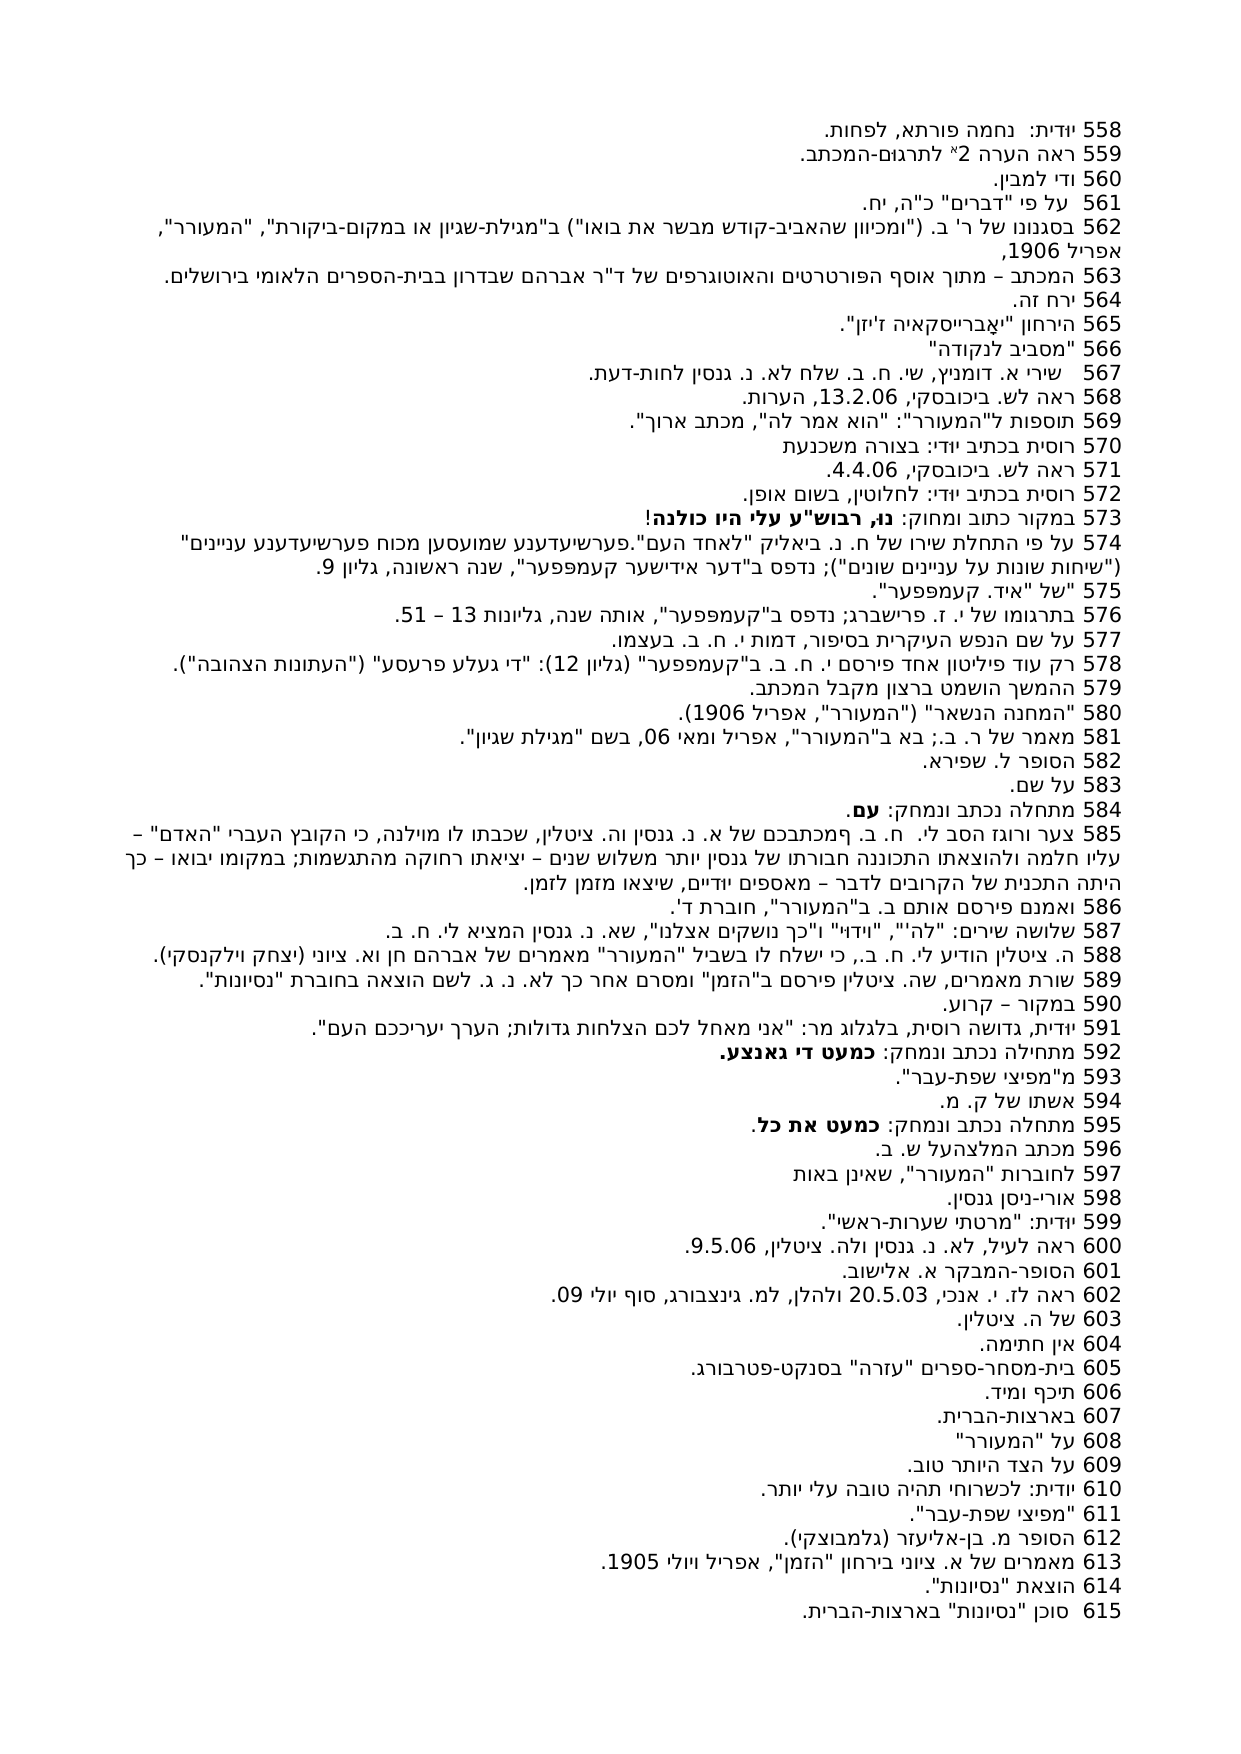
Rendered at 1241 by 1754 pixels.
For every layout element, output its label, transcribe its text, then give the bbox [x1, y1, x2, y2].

text בתרגומו של י. ז. פרישברג; נדפס ב"קעמפּפער", אותה שנה, גליונות 13 – 51. [118, 603, 1122, 628]
text "של "איד. קעמפּפער". [118, 579, 1122, 603]
text מתחלה נכתב ונמחק: עם. [118, 798, 1122, 822]
text מכתב המלצהעל ש. ב. [118, 1137, 1122, 1162]
text על פי התחלת שירו של ח. נ. ביאליק "לאחד העם".פערשיעדענע שמועסען מכוח פערשיעדענע עניינים" ("שיחות שונות על עניינים שונים"); נדפס ב"דער אידישער קעמפּפער", שנה ראשונה, גליון 9. [118, 531, 1122, 579]
text במקור – קרוע. [118, 992, 1122, 1016]
text ראה לש. ביכובסקי, 13.2.06, הערות. [118, 385, 1122, 409]
text "מפיצי שפת-עבר". [118, 1502, 1122, 1526]
text על פי "דברים" כ"ה, יח. [118, 191, 1122, 215]
text מאמרים של א. ציוני בירחון "הזמן", אפריל ויולי 1905. [118, 1550, 1122, 1574]
text ואמנם פירסם אותם ב. ב"המעורר", חוברת ד'. [118, 895, 1122, 919]
text הסופר-המבקר א. אלישוב. [118, 1259, 1122, 1283]
text ה. ציטלין הודיע לי. ח. ב., כי ישלח לו בשביל "המעורר" מאמרים של אברהם חן וא. ציוני (יצחק וילקנסקי). [118, 943, 1122, 968]
text על שם הנפש העיקרית בסיפור, דמות י. ח. ב. בעצמו. [118, 628, 1122, 652]
text לחוברות "המעורר", שאינן באות [118, 1162, 1122, 1186]
text אורי-ניסן גנסין. [118, 1186, 1122, 1210]
text תוספות ל"המעורר": "הוא אמר לה", מכתב ארוך". [118, 409, 1122, 434]
text "מסביב לנקודה" [118, 337, 1122, 361]
text אין חתימה. [118, 1332, 1122, 1356]
text שורת מאמרים, שה. ציטלין פירסם ב"הזמן" ומסרם אחר כך לא. נ. ג. לשם הוצאה בחוברת "נסיונות". [118, 968, 1122, 992]
text מתחלה נכתב ונמחק: כמעט את כל. [118, 1113, 1122, 1137]
text הסופר ל. שפירא. [118, 749, 1122, 773]
text ראה לז. י. אנכי, 20.5.03 ולהלן, למ. גינצבורג, סוף יולי 09. [118, 1283, 1122, 1307]
text ראה לש. ביכובסקי, 4.4.06. [118, 458, 1122, 482]
text מ"מפיצי שפת-עבר". [118, 1065, 1122, 1089]
text יוּדית: "מרטתי שערות-ראשי". [118, 1210, 1122, 1234]
text יוּדית: נחמה פורתא, לפחות. [118, 118, 1122, 142]
text רק עוד פיליטון אחד פירסם י. ח. ב. ב"קעמפפער" (גליון 12): "די געלע פרעסע" ("העתונות הצהובה"). [118, 652, 1122, 676]
text הסופר מ. בן-אליעזר (גלמבוצקי). [118, 1526, 1122, 1550]
text רוסית בכתיב יוּדי: לחלוטין, בשום אופן. [118, 482, 1122, 506]
text בארצות-הברית. [118, 1404, 1122, 1429]
text על הצד היותר טוב. [118, 1453, 1122, 1477]
text "המחנה הנשאר" ("המעורר", אפריל 1906). [118, 701, 1122, 725]
text תיכף ומיד. [118, 1380, 1122, 1404]
text על "המעורר" [118, 1429, 1122, 1453]
text מאמר של ר. ב.; בא ב"המעורר", אפריל ומאי 06, בשם "מגילת שגיון". [118, 725, 1122, 749]
text בסגנונו של ר' ב. ("ומכיוון שהאביב-קודש מבשר את בואו") ב"מגילת-שגיון או במקום-ביקורת", "המעורר", אפריל 1906, [118, 215, 1122, 264]
text סוכן "נסיונות" בארצות-הברית. [118, 1599, 1122, 1623]
text על שם. [118, 773, 1122, 798]
text יוּדית, גדושה רוסית, בלגלוג מר: "אני מאחל לכם הצלחות גדולות; הערך יעריככם העם". [118, 1016, 1122, 1040]
text שלושה שירים: "לה'", "וידוּי" ו"כך נושקים אצלנו", שא. נ. גנסין המציא לי. ח. ב. [118, 919, 1122, 943]
text שירי א. דומניץ, שי. ח. ב. שלח לא. נ. גנסין לחות-דעת. [118, 361, 1122, 385]
text ראה הערה 2א לתרגוּם-המכתב. [118, 142, 1122, 167]
text צער ורוגז הסב לי. ח. ב. ףמכתבכם של א. נ. גנסין וה. ציטלין, שכבתו לו מוילנה, כי הקובץ העברי "האדם" – עליו חלמה ולהוצאתו התכוננה חבורתו של גנסין יותר משלוש שנים – יציאתו רחוקה מהתגשמות; במקומו יבואו – כך היתה התכנית של הקרובים לדבר – מאספים יוּדיים, שיצאו מזמן לזמן. [118, 822, 1122, 895]
text ההמשך הושמט ברצון מקבל המכתב. [118, 676, 1122, 701]
text בית-מסחר-ספרים "עזרה" בסנקט-פטרבורג. [118, 1356, 1122, 1380]
text ירח זה. [118, 288, 1122, 312]
text מתחילה נכתב ונמחק: כמעט די גאנצע. [118, 1040, 1122, 1065]
text אשתו של ק. מ. [118, 1089, 1122, 1113]
text הירחון "יאָברייסקאיה ז'יזן". [118, 312, 1122, 337]
text של ה. ציטלין. [118, 1307, 1122, 1332]
text המכתב – מתוך אוסף הפּורטרטים והאוטוגרפים של ד"ר אברהם שבדרון בבית-הספרים הלאומי בירושלים. [118, 264, 1122, 288]
text ודי למבין. [118, 167, 1122, 191]
text ראה לעיל, לא. נ. גנסין ולה. ציטלין, 9.5.06. [118, 1234, 1122, 1259]
text במקור כתוב ומחוק: נוּ, רבוש"ע עלי היו כולנה! [118, 506, 1122, 531]
text יודית: לכשרוחי תהיה טובה עלי יותר. [118, 1477, 1122, 1502]
text הוצאת "נסיונות". [118, 1574, 1122, 1599]
text רוסית בכתיב יוּדי: בצורה משכנעת [118, 434, 1122, 458]
